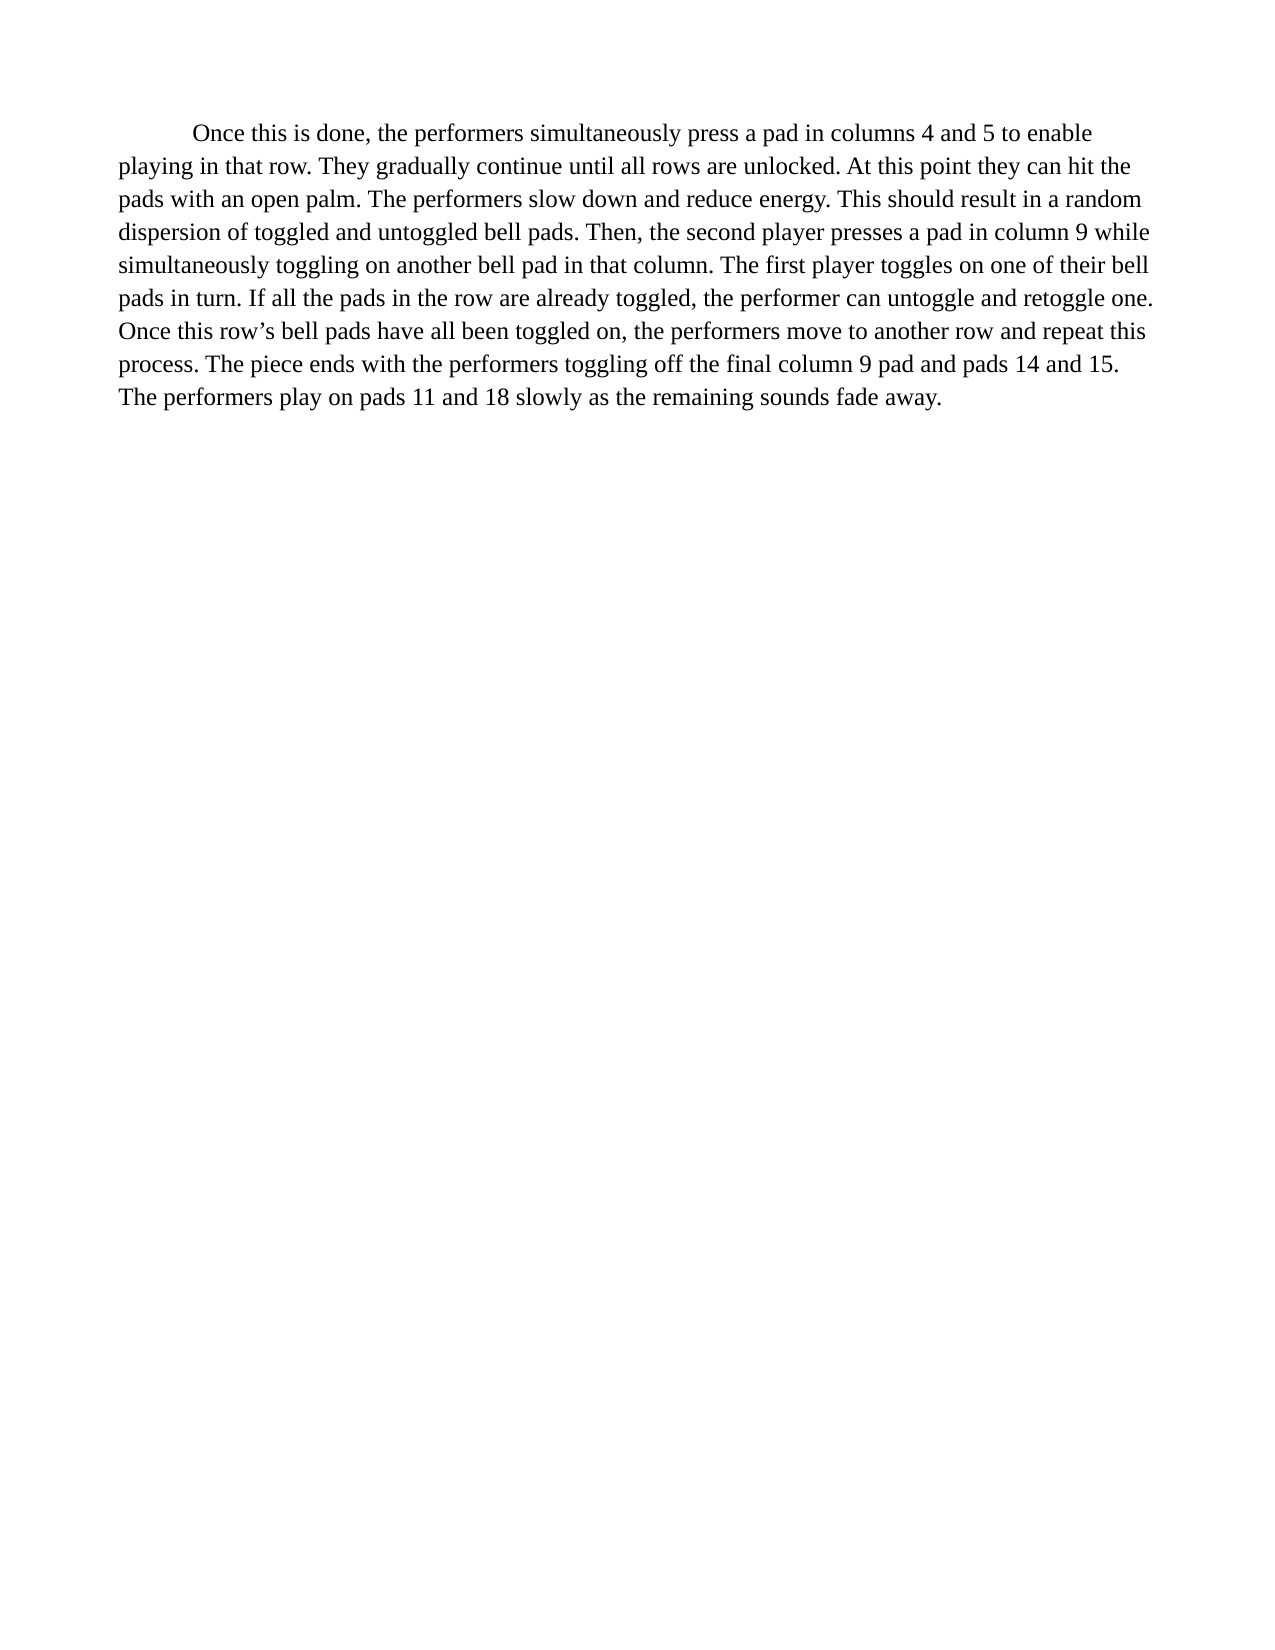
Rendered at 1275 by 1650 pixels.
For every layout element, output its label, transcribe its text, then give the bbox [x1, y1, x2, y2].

text Once this is done, the performers simultaneously press a pad in columns 4 and 5 to enable playing in that row. They gradually continue until all rows are unlocked. At this point they can hit the pads with an open palm. The performers slow down and reduce energy. This should result in a random dispersion of toggled and untoggled bell pads. Then, the second player presses a pad in column 9 while simultaneously toggling on another bell pad in that column. The first player toggles on one of their bell pads in turn. If all the pads in the row are already toggled, the performer can untoggle and retoggle one. Once this row’s bell pads have all been toggled on, the performers move to another row and repeat this process. The piece ends with the performers toggling off the final column 9 pad and pads 14 and 15. The performers play on pads 11 and 18 slowly as the remaining sounds fade away. [118, 118, 1157, 411]
